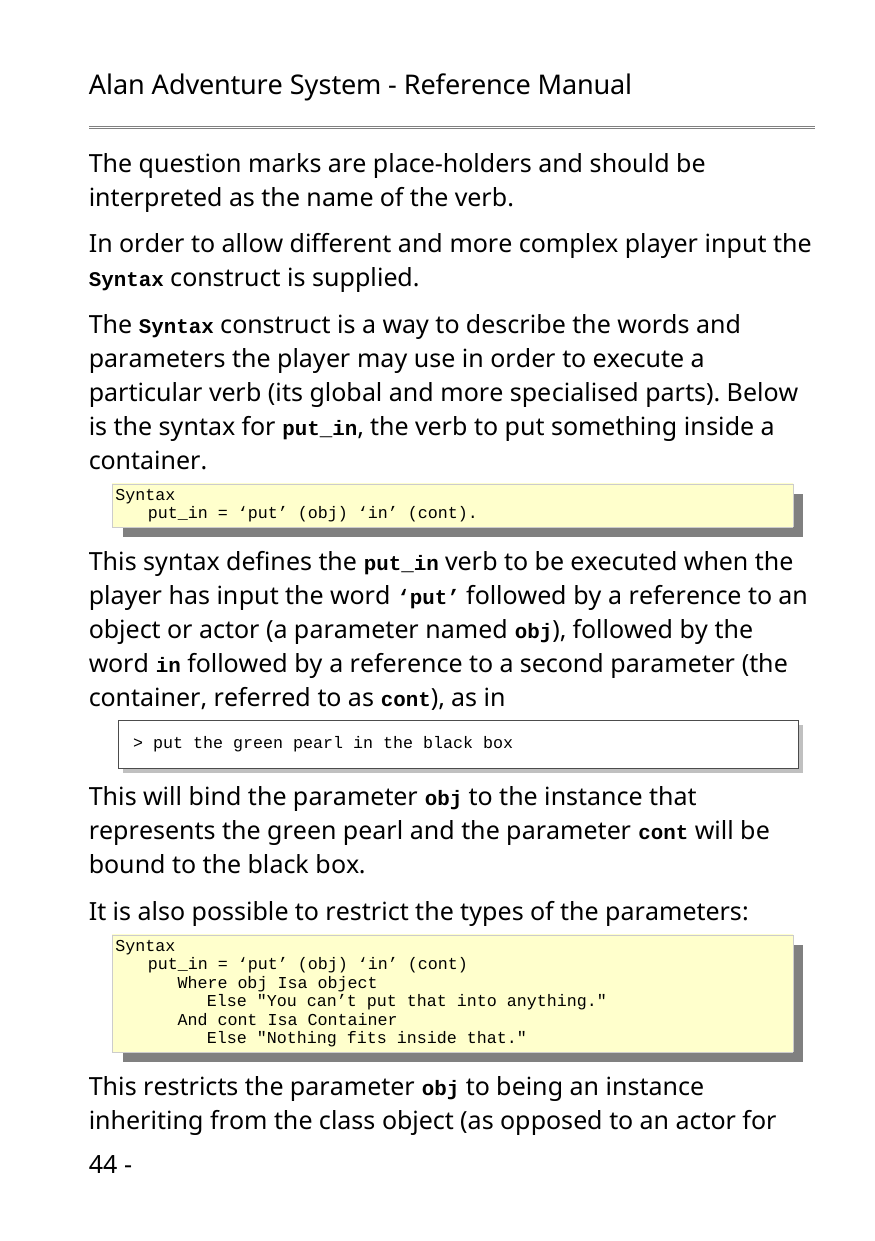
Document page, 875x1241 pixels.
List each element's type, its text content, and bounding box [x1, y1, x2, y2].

text > put the green pearl in the black box [119, 721, 798, 768]
text Syntax put_in = ‘put’ (obj) ‘in’ (cont) Where obj Isa object Else "You can’t put that into anything." And cont Isa Container Else "Nothing fits inside that." [113, 936, 793, 1052]
text This syntax defines the put_in verb to be executed when the player has in­put the word ‘put’ followed by a reference to an object or actor (a parameter named obj), followed by the word in followed by a reference to a second parameter (the container, referred to as cont), as in [88, 544, 815, 713]
text In order to allow different and more complex player input the Syntax construct is supplied. [88, 226, 815, 294]
text This restricts the parameter obj to being an instance inheriting from the class object (as opposed to an actor for [88, 1069, 815, 1137]
text The Syntax construct is a way to describe the words and parameters the player may use in order to execute a particular verb (its global and more spe­cialised parts). Below is the syntax for put_in, the verb to put something in­side a container. [88, 307, 815, 477]
text The question marks are place-holders and should be interpreted as the name of the verb. [88, 146, 815, 213]
text It is also possible to restrict the types of the parameters: [88, 894, 815, 928]
text Syntax put_in = ‘put’ (obj) ‘in’ (cont). [113, 485, 793, 527]
text This will bind the parameter obj to the instance that represents the green pearl and the parameter cont will be bound to the black box. [88, 779, 815, 881]
